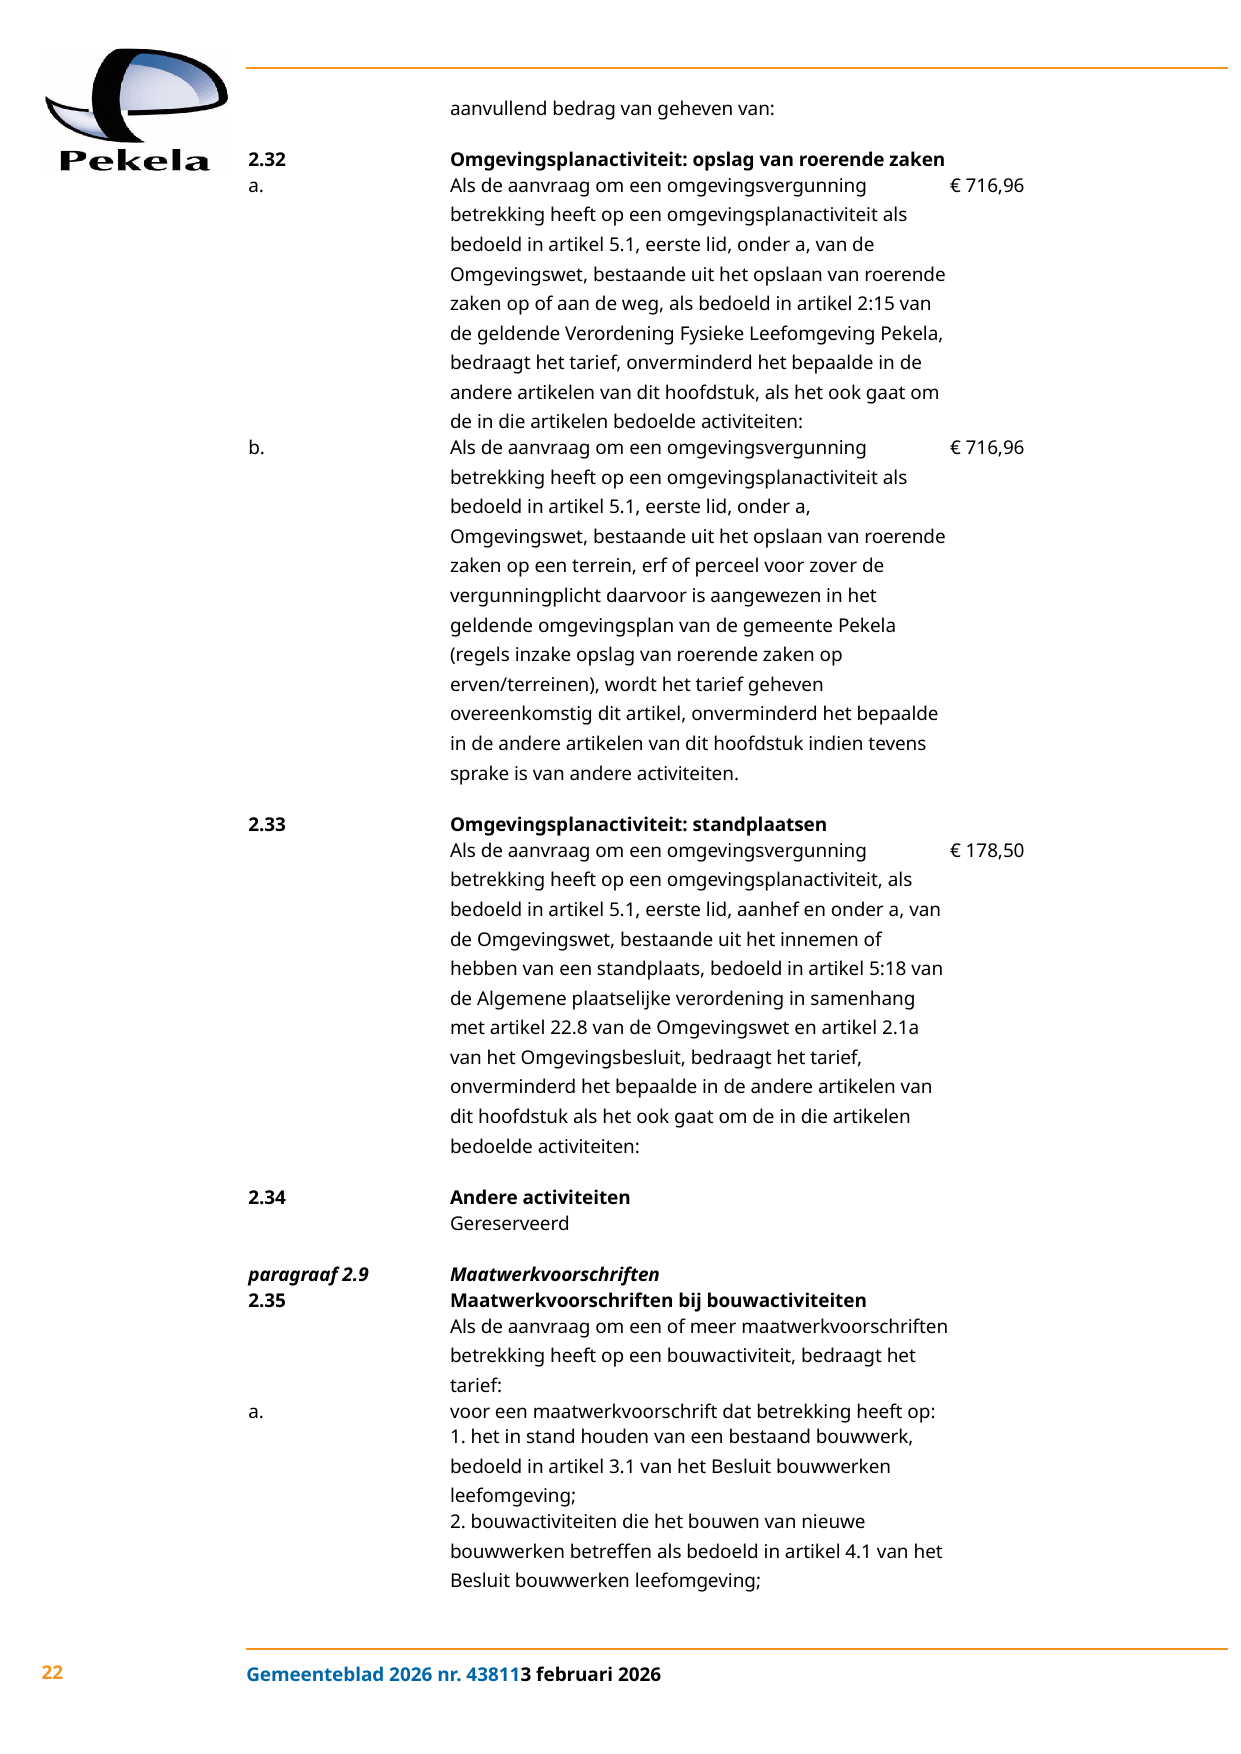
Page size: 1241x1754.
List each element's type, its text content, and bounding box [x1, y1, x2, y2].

table_cell [950, 146, 1152, 172]
table_cell [950, 121, 1152, 146]
table_cell [950, 95, 1152, 121]
table_cell € 716,96 [950, 172, 1152, 434]
table_cell 2.35 [248, 1287, 450, 1313]
table_cell a. [248, 172, 450, 434]
table_cell [950, 1424, 1152, 1508]
table_cell 2.33 [248, 811, 450, 837]
table_cell [950, 1236, 1152, 1261]
table_cell [248, 1509, 450, 1593]
table_cell [950, 786, 1152, 811]
table_cell [248, 1210, 450, 1236]
table_cell € 178,50 [950, 837, 1152, 1158]
table_cell b. [248, 434, 450, 786]
table_cell voor een maatwerkvoorschrift dat betrekking heeft op: [450, 1398, 950, 1423]
table_cell [248, 121, 450, 146]
table_cell a. [248, 1398, 450, 1423]
table_cell [950, 1287, 1152, 1313]
table_cell [450, 786, 950, 811]
table_cell Gereserveerd [450, 1210, 950, 1236]
table_cell € 716,96 [950, 434, 1152, 786]
table_cell 2.32 [248, 146, 450, 172]
table_cell Als de aanvraag om een omgevingsvergunning betrekking heeft op een omgevingsplanactiviteit als bedoeld in artikel 5.1, eerste lid, onder a, Omgevingswet, bestaande uit het opslaan van roerende zaken op een terrein, erf of perceel voor zover de vergunningplicht daarvoor is aangewezen in het geldende omgevingsplan van de gemeente Pekela (regels inzake opslag van roerende zaken op erven/terreinen), wordt het tarief geheven overeenkomstig dit artikel, onverminderd het bepaalde in de andere artikelen van dit hoofdstuk indien tevens sprake is van andere activiteiten. [450, 434, 950, 786]
table_cell aanvullend bedrag van geheven van: [450, 95, 950, 121]
table_cell [248, 786, 450, 811]
table_cell Omgevingsplanactiviteit: standplaatsen [450, 811, 950, 837]
table_cell [248, 837, 450, 1158]
table_cell [950, 1184, 1152, 1210]
table_cell [950, 1398, 1152, 1423]
table_cell [248, 95, 450, 121]
table_cell [950, 1261, 1152, 1287]
table_cell [248, 1159, 450, 1184]
table_cell [950, 1159, 1152, 1184]
table_cell [950, 811, 1152, 837]
table_cell [950, 1313, 1152, 1398]
table_cell 2. bouwactiviteiten die het bouwen van nieuwe bouwwerken betreffen als bedoeld in artikel 4.1 van het Besluit bouwwerken leefomgeving; [450, 1509, 950, 1593]
table_cell Maatwerkvoorschriften bij bouwactiviteiten [450, 1287, 950, 1313]
table_cell Als de aanvraag om een omgevingsvergunning betrekking heeft op een omgevingsplanactiviteit als bedoeld in artikel 5.1, eerste lid, onder a, van de Omgevingswet, bestaande uit het opslaan van roerende zaken op of aan de weg, als bedoeld in artikel 2:15 van de geldende Verordening Fysieke Leefomgeving Pekela, bedraagt het tarief, onverminderd het bepaalde in de andere artikelen van dit hoofdstuk, als het ook gaat om de in die artikelen bedoelde activiteiten: [450, 172, 950, 434]
table_cell Andere activiteiten [450, 1184, 950, 1210]
table_cell [950, 1509, 1152, 1593]
table_cell paragraaf 2.9 [248, 1261, 450, 1287]
table_cell Als de aanvraag om een of meer maatwerkvoorschriften betrekking heeft op een bouwactiviteit, bedraagt het tarief: [450, 1313, 950, 1398]
table_cell Als de aanvraag om een omgevingsvergunning betrekking heeft op een omgevingsplanactiviteit, als bedoeld in artikel 5.1, eerste lid, aanhef en onder a, van de Omgevingswet, bestaande uit het innemen of hebben van een standplaats, bedoeld in artikel 5:18 van de Algemene plaatselijke verordening in samenhang met artikel 22.8 van de Omgevingswet en artikel 2.1a van het Omgevingsbesluit, bedraagt het tarief, onverminderd het bepaalde in de andere artikelen van dit hoofdstuk als het ook gaat om de in die artikelen bedoelde activiteiten: [450, 837, 950, 1158]
table_cell [450, 121, 950, 146]
table_cell 2.34 [248, 1184, 450, 1210]
table_cell [248, 1313, 450, 1398]
picture [41, 47, 231, 172]
table_cell [950, 1210, 1152, 1236]
table_cell 1. het in stand houden van een bestaand bouwwerk, bedoeld in artikel 3.1 van het Besluit bouwwerken leefomgeving; [450, 1424, 950, 1508]
table_cell [450, 1159, 950, 1184]
table_cell [248, 1236, 450, 1261]
table_cell Maatwerkvoorschriften [450, 1261, 950, 1287]
table_cell Omgevingsplanactiviteit: opslag van roerende zaken [450, 146, 950, 172]
table_cell [450, 1236, 950, 1261]
table_cell [248, 1424, 450, 1508]
